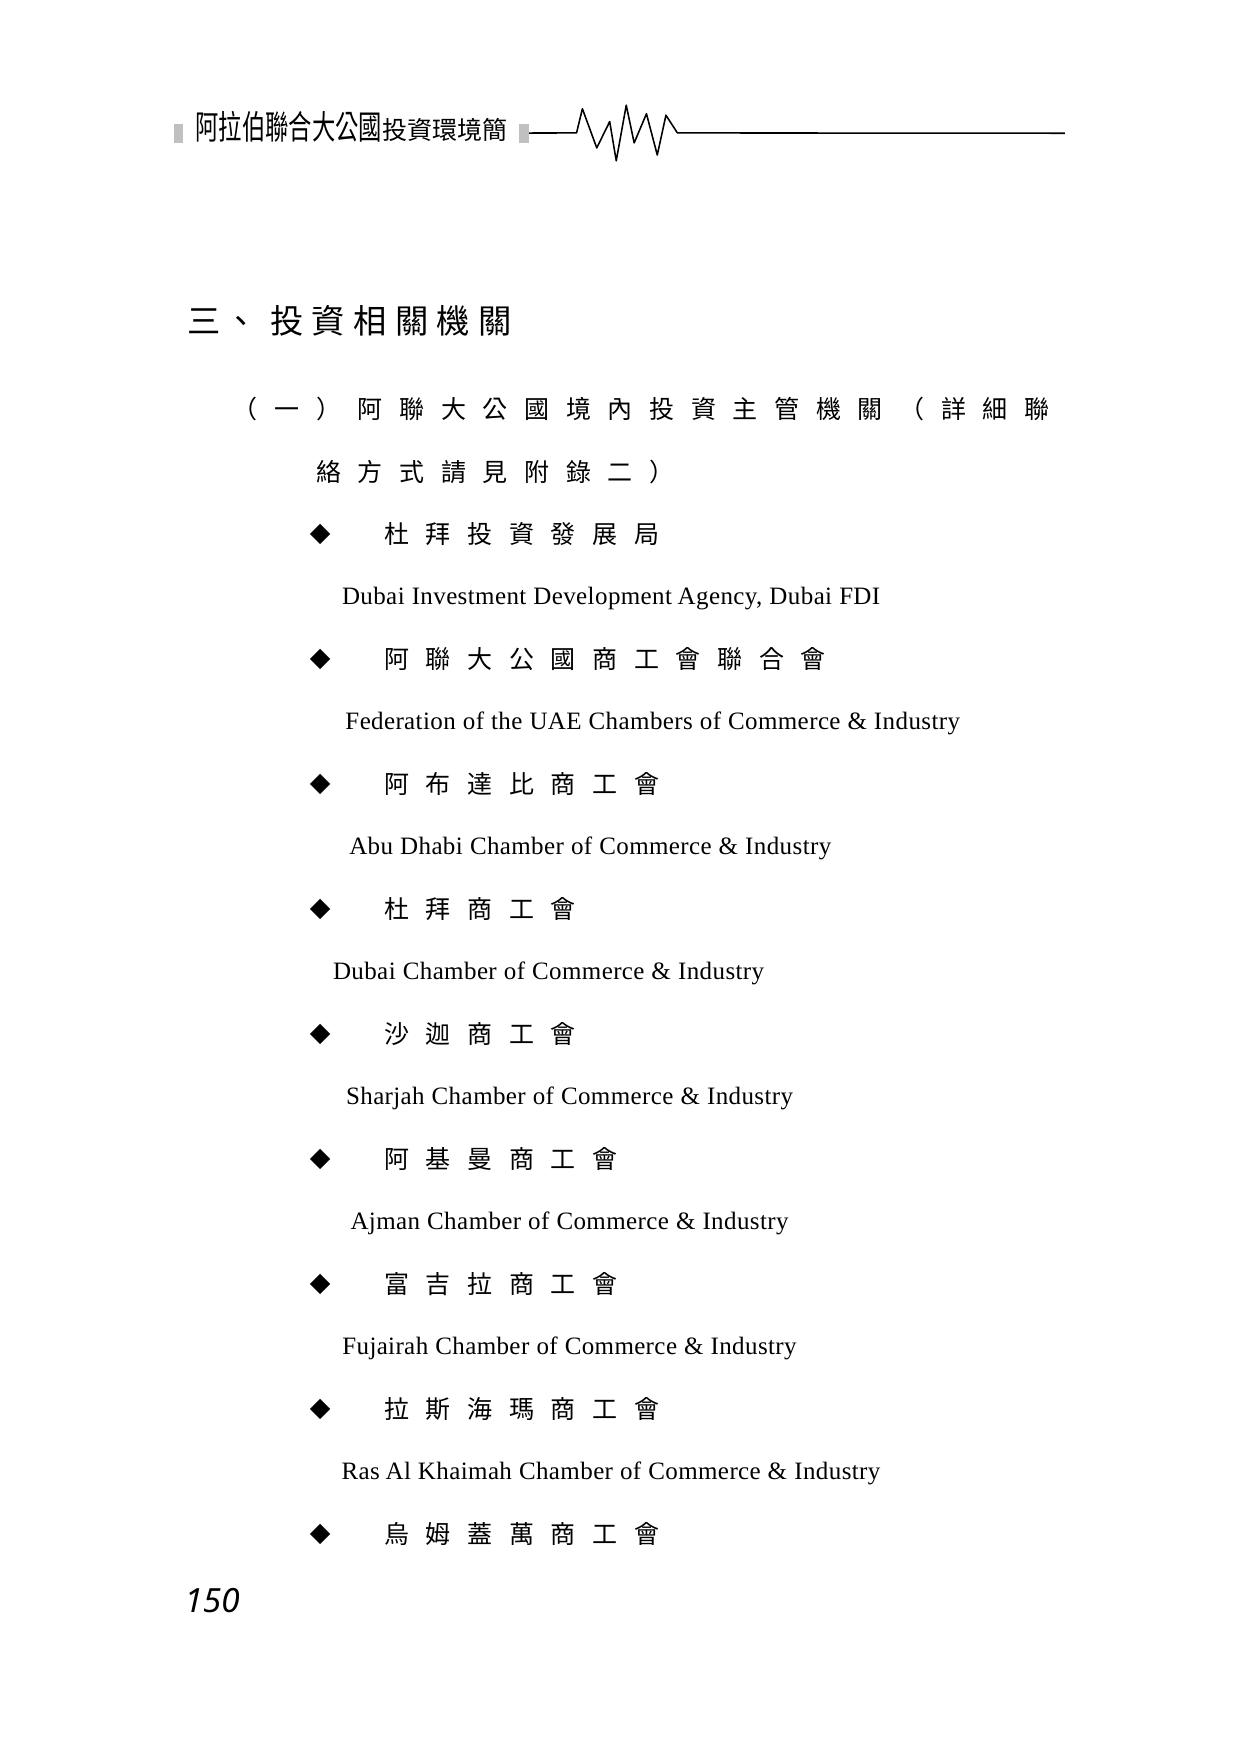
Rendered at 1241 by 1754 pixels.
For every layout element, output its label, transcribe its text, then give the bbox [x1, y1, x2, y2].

text u 阿聯大公國商工會聯合會 [281, 616, 1058, 679]
text Dubai Chamber of Commerce & Industry [281, 929, 1058, 991]
text u 烏姆蓋萬商工會 [281, 1491, 1058, 1554]
text u 阿布達比商工會 [281, 741, 1058, 804]
text Ras Al Khaimah Chamber of Commerce & Industry [281, 1429, 1058, 1491]
text u 阿基曼商工會 [281, 1116, 1058, 1179]
text Sharjah Chamber of Commerce & Industry [281, 1054, 1058, 1116]
text （一）阿聯大公國境內投資主管機關（詳細聯絡方式請見附錄二） [207, 366, 1058, 491]
text Federation of the UAE Chambers of Commerce & Industry [281, 679, 1058, 741]
text u 杜拜投資發展局 [281, 491, 1058, 554]
text Ajman Chamber of Commerce & Industry [281, 1179, 1058, 1241]
text u 富吉拉商工會 [281, 1241, 1058, 1304]
text Dubai Investment Development Agency, Dubai FDI [281, 554, 1058, 616]
text u 沙迦商工會 [281, 991, 1058, 1054]
text u 拉斯海瑪商工會 [281, 1366, 1058, 1429]
text Abu Dhabi Chamber of Commerce & Industry [281, 804, 1058, 866]
text u 杜拜商工會 [281, 866, 1058, 929]
text Fujairah Chamber of Commerce & Industry [281, 1304, 1058, 1366]
text 三、投資相關機關 [183, 277, 1058, 339]
